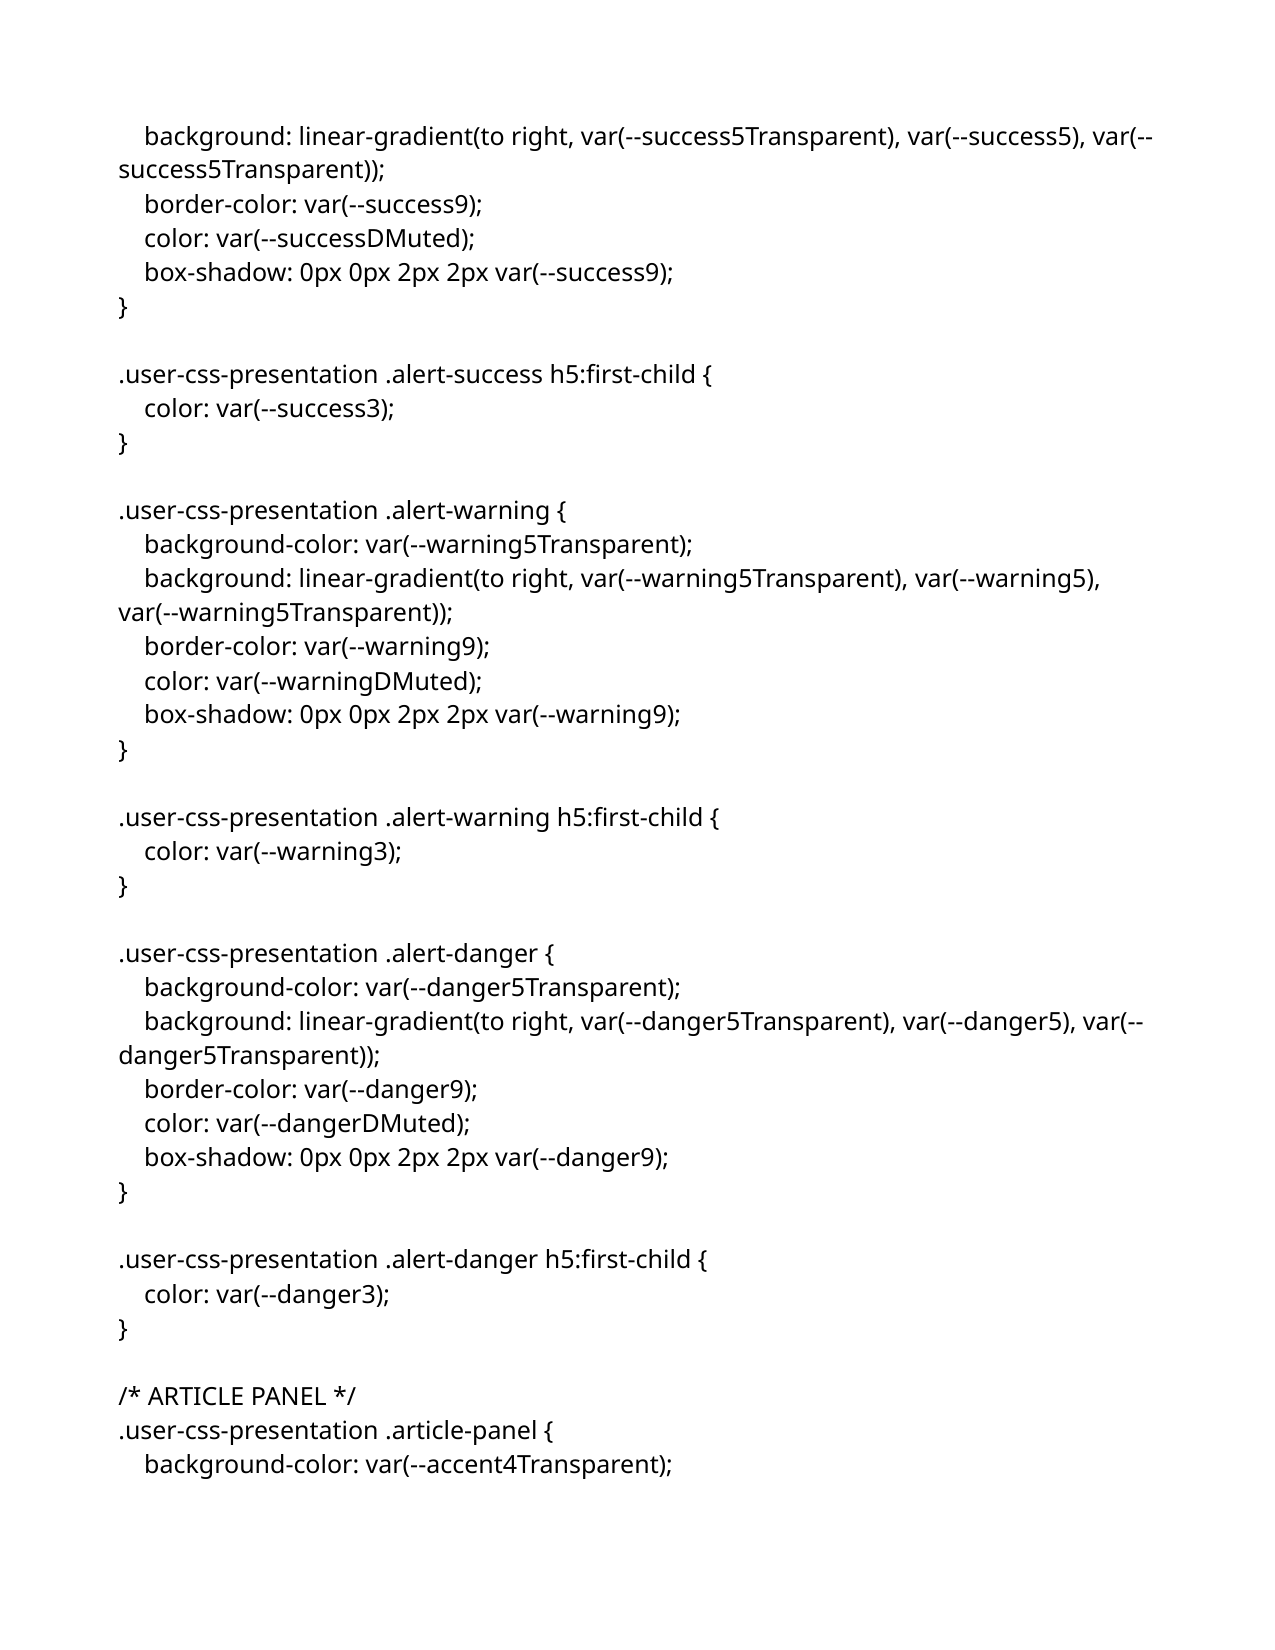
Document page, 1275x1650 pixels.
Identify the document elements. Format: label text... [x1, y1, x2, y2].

text background-color: var(--warning5Transparent); [118, 527, 1157, 561]
text } [118, 867, 1157, 902]
text .user-css-presentation .alert-warning { [118, 493, 1157, 527]
text box-shadow: 0px 0px 2px 2px var(--warning9); [118, 697, 1157, 731]
text color: var(--successDMuted); [118, 220, 1157, 254]
text color: var(--warningDMuted); [118, 663, 1157, 697]
text background: linear-gradient(to right, var(--warning5Transparent), var(--warning5), var(--warning5Transparent)); [118, 561, 1157, 629]
text .user-css-presentation .alert-success h5:first-child { [118, 357, 1157, 391]
text background: linear-gradient(to right, var(--success5Transparent), var(--success5), var(--success5Transparent)); [118, 118, 1157, 186]
text border-color: var(--success9); [118, 186, 1157, 220]
text border-color: var(--danger9); [118, 1072, 1157, 1106]
text background-color: var(--accent4Transparent); [118, 1447, 1157, 1481]
text } [118, 1310, 1157, 1344]
text } [118, 731, 1157, 765]
text .user-css-presentation .alert-danger { [118, 936, 1157, 970]
text box-shadow: 0px 0px 2px 2px var(--success9); [118, 254, 1157, 288]
text } [118, 288, 1157, 322]
text border-color: var(--warning9); [118, 629, 1157, 663]
text color: var(--warning3); [118, 833, 1157, 867]
text color: var(--success3); [118, 391, 1157, 425]
text /* ARTICLE PANEL */ [118, 1378, 1157, 1412]
text } [118, 425, 1157, 459]
text color: var(--dangerDMuted); [118, 1106, 1157, 1140]
text color: var(--danger3); [118, 1276, 1157, 1310]
text .user-css-presentation .article-panel { [118, 1412, 1157, 1447]
text box-shadow: 0px 0px 2px 2px var(--danger9); [118, 1140, 1157, 1174]
text .user-css-presentation .alert-warning h5:first-child { [118, 799, 1157, 833]
text background: linear-gradient(to right, var(--danger5Transparent), var(--danger5), var(--danger5Transparent)); [118, 1004, 1157, 1072]
text .user-css-presentation .alert-danger h5:first-child { [118, 1242, 1157, 1276]
text background-color: var(--danger5Transparent); [118, 970, 1157, 1004]
text } [118, 1174, 1157, 1208]
